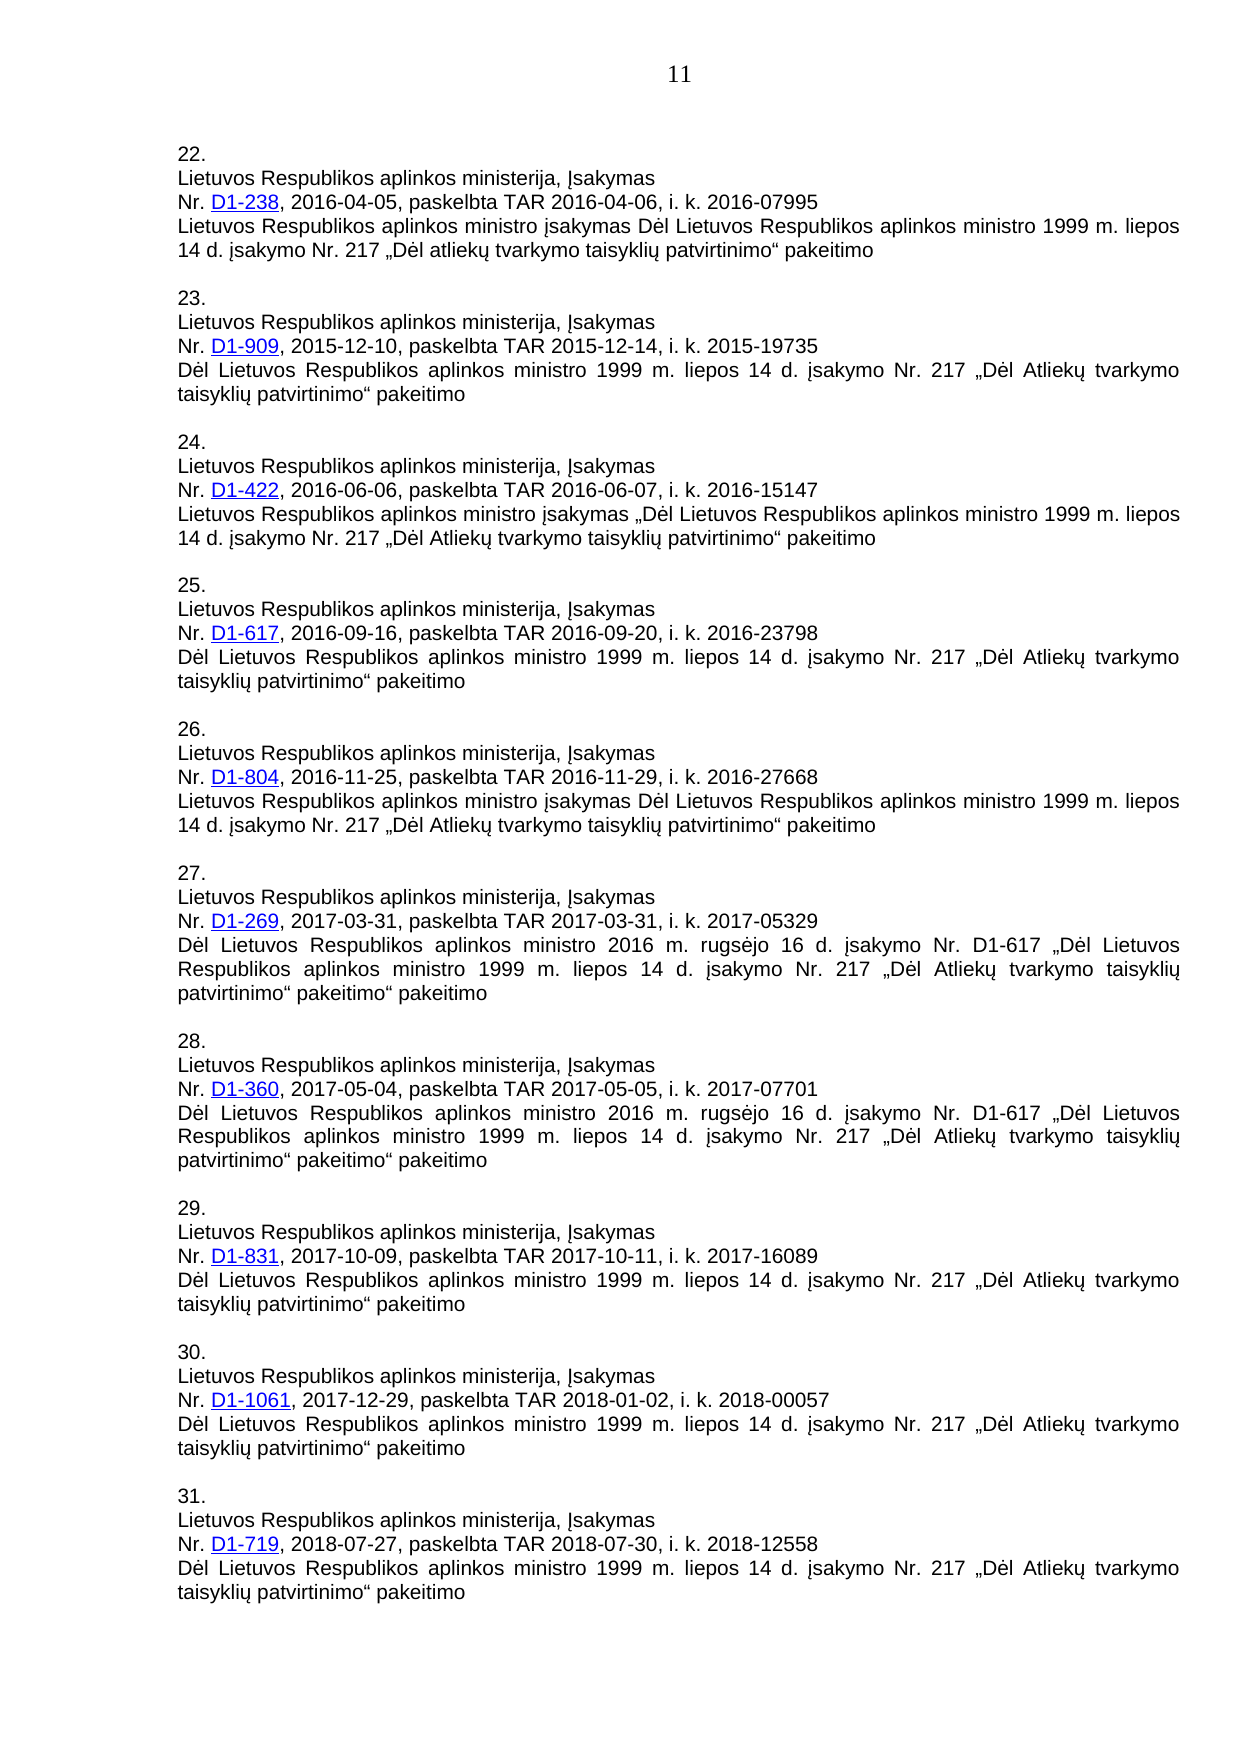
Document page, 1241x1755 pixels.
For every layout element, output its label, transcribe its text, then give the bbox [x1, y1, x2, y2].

text Dėl Lietuvos Respublikos aplinkos ministro 1999 m. liepos 14 d. įsakymo Nr. 217 „Dėl Atliekų tvarkymo taisyklių patvirtinimo“ pakeitimo [177, 645, 1181, 693]
text 28. [177, 1028, 1181, 1052]
text Dėl Lietuvos Respublikos aplinkos ministro 1999 m. liepos 14 d. įsakymo Nr. 217 „Dėl Atliekų tvarkymo taisyklių patvirtinimo“ pakeitimo [177, 1412, 1181, 1460]
text Lietuvos Respublikos aplinkos ministro įsakymas Dėl Lietuvos Respublikos aplinkos ministro 1999 m. liepos 14 d. įsakymo Nr. 217 „Dėl Atliekų tvarkymo taisyklių patvirtinimo“ pakeitimo [177, 789, 1181, 837]
text Nr. D1-719, 2018-07-27, paskelbta TAR 2018-07-30, i. k. 2018-12558 [177, 1532, 1181, 1556]
text Lietuvos Respublikos aplinkos ministerija, Įsakymas [177, 741, 1181, 765]
text 27. [177, 861, 1181, 885]
text 25. [177, 573, 1181, 597]
text 22. [177, 142, 1181, 166]
text Lietuvos Respublikos aplinkos ministerija, Įsakymas [177, 310, 1181, 334]
text Nr. D1-909, 2015-12-10, paskelbta TAR 2015-12-14, i. k. 2015-19735 [177, 334, 1181, 358]
text Lietuvos Respublikos aplinkos ministerija, Įsakymas [177, 453, 1181, 477]
text Lietuvos Respublikos aplinkos ministro įsakymas Dėl Lietuvos Respublikos aplinkos ministro 1999 m. liepos 14 d. įsakymo Nr. 217 „Dėl atliekų tvarkymo taisyklių patvirtinimo“ pakeitimo [177, 214, 1181, 262]
text Lietuvos Respublikos aplinkos ministerija, Įsakymas [177, 1220, 1181, 1244]
text Dėl Lietuvos Respublikos aplinkos ministro 1999 m. liepos 14 d. įsakymo Nr. 217 „Dėl Atliekų tvarkymo taisyklių patvirtinimo“ pakeitimo [177, 358, 1181, 406]
text Nr. D1-422, 2016-06-06, paskelbta TAR 2016-06-07, i. k. 2016-15147 [177, 477, 1181, 501]
text Lietuvos Respublikos aplinkos ministerija, Įsakymas [177, 597, 1181, 621]
text 24. [177, 429, 1181, 453]
text Lietuvos Respublikos aplinkos ministerija, Įsakymas [177, 1052, 1181, 1076]
text Nr. D1-617, 2016-09-16, paskelbta TAR 2016-09-20, i. k. 2016-23798 [177, 621, 1181, 645]
text Dėl Lietuvos Respublikos aplinkos ministro 1999 m. liepos 14 d. įsakymo Nr. 217 „Dėl Atliekų tvarkymo taisyklių patvirtinimo“ pakeitimo [177, 1268, 1181, 1316]
text Lietuvos Respublikos aplinkos ministro įsakymas „Dėl Lietuvos Respublikos aplinkos ministro 1999 m. liepos 14 d. įsakymo Nr. 217 „Dėl Atliekų tvarkymo taisyklių patvirtinimo“ pakeitimo [177, 501, 1181, 549]
text Nr. D1-831, 2017-10-09, paskelbta TAR 2017-10-11, i. k. 2017-16089 [177, 1244, 1181, 1268]
text Lietuvos Respublikos aplinkos ministerija, Įsakymas [177, 1508, 1181, 1532]
text 31. [177, 1484, 1181, 1508]
text Nr. D1-360, 2017-05-04, paskelbta TAR 2017-05-05, i. k. 2017-07701 [177, 1076, 1181, 1100]
text Nr. D1-804, 2016-11-25, paskelbta TAR 2016-11-29, i. k. 2016-27668 [177, 765, 1181, 789]
text Dėl Lietuvos Respublikos aplinkos ministro 1999 m. liepos 14 d. įsakymo Nr. 217 „Dėl Atliekų tvarkymo taisyklių patvirtinimo“ pakeitimo [177, 1556, 1181, 1603]
text Lietuvos Respublikos aplinkos ministerija, Įsakymas [177, 885, 1181, 909]
text Dėl Lietuvos Respublikos aplinkos ministro 2016 m. rugsėjo 16 d. įsakymo Nr. D1-617 „Dėl Lietuvos Respublikos aplinkos ministro 1999 m. liepos 14 d. įsakymo Nr. 217 „Dėl Atliekų tvarkymo taisyklių patvirtinimo“ pakeitimo“ pakeitimo [177, 1100, 1181, 1172]
text Lietuvos Respublikos aplinkos ministerija, Įsakymas [177, 1364, 1181, 1388]
text Nr. D1-269, 2017-03-31, paskelbta TAR 2017-03-31, i. k. 2017-05329 [177, 909, 1181, 933]
text Nr. D1-238, 2016-04-05, paskelbta TAR 2016-04-06, i. k. 2016-07995 [177, 190, 1181, 214]
text Nr. D1-1061, 2017-12-29, paskelbta TAR 2018-01-02, i. k. 2018-00057 [177, 1388, 1181, 1412]
text 23. [177, 286, 1181, 310]
text Dėl Lietuvos Respublikos aplinkos ministro 2016 m. rugsėjo 16 d. įsakymo Nr. D1-617 „Dėl Lietuvos Respublikos aplinkos ministro 1999 m. liepos 14 d. įsakymo Nr. 217 „Dėl Atliekų tvarkymo taisyklių patvirtinimo“ pakeitimo“ pakeitimo [177, 933, 1181, 1004]
text Lietuvos Respublikos aplinkos ministerija, Įsakymas [177, 166, 1181, 190]
text 29. [177, 1196, 1181, 1220]
text 26. [177, 717, 1181, 741]
text 30. [177, 1340, 1181, 1364]
